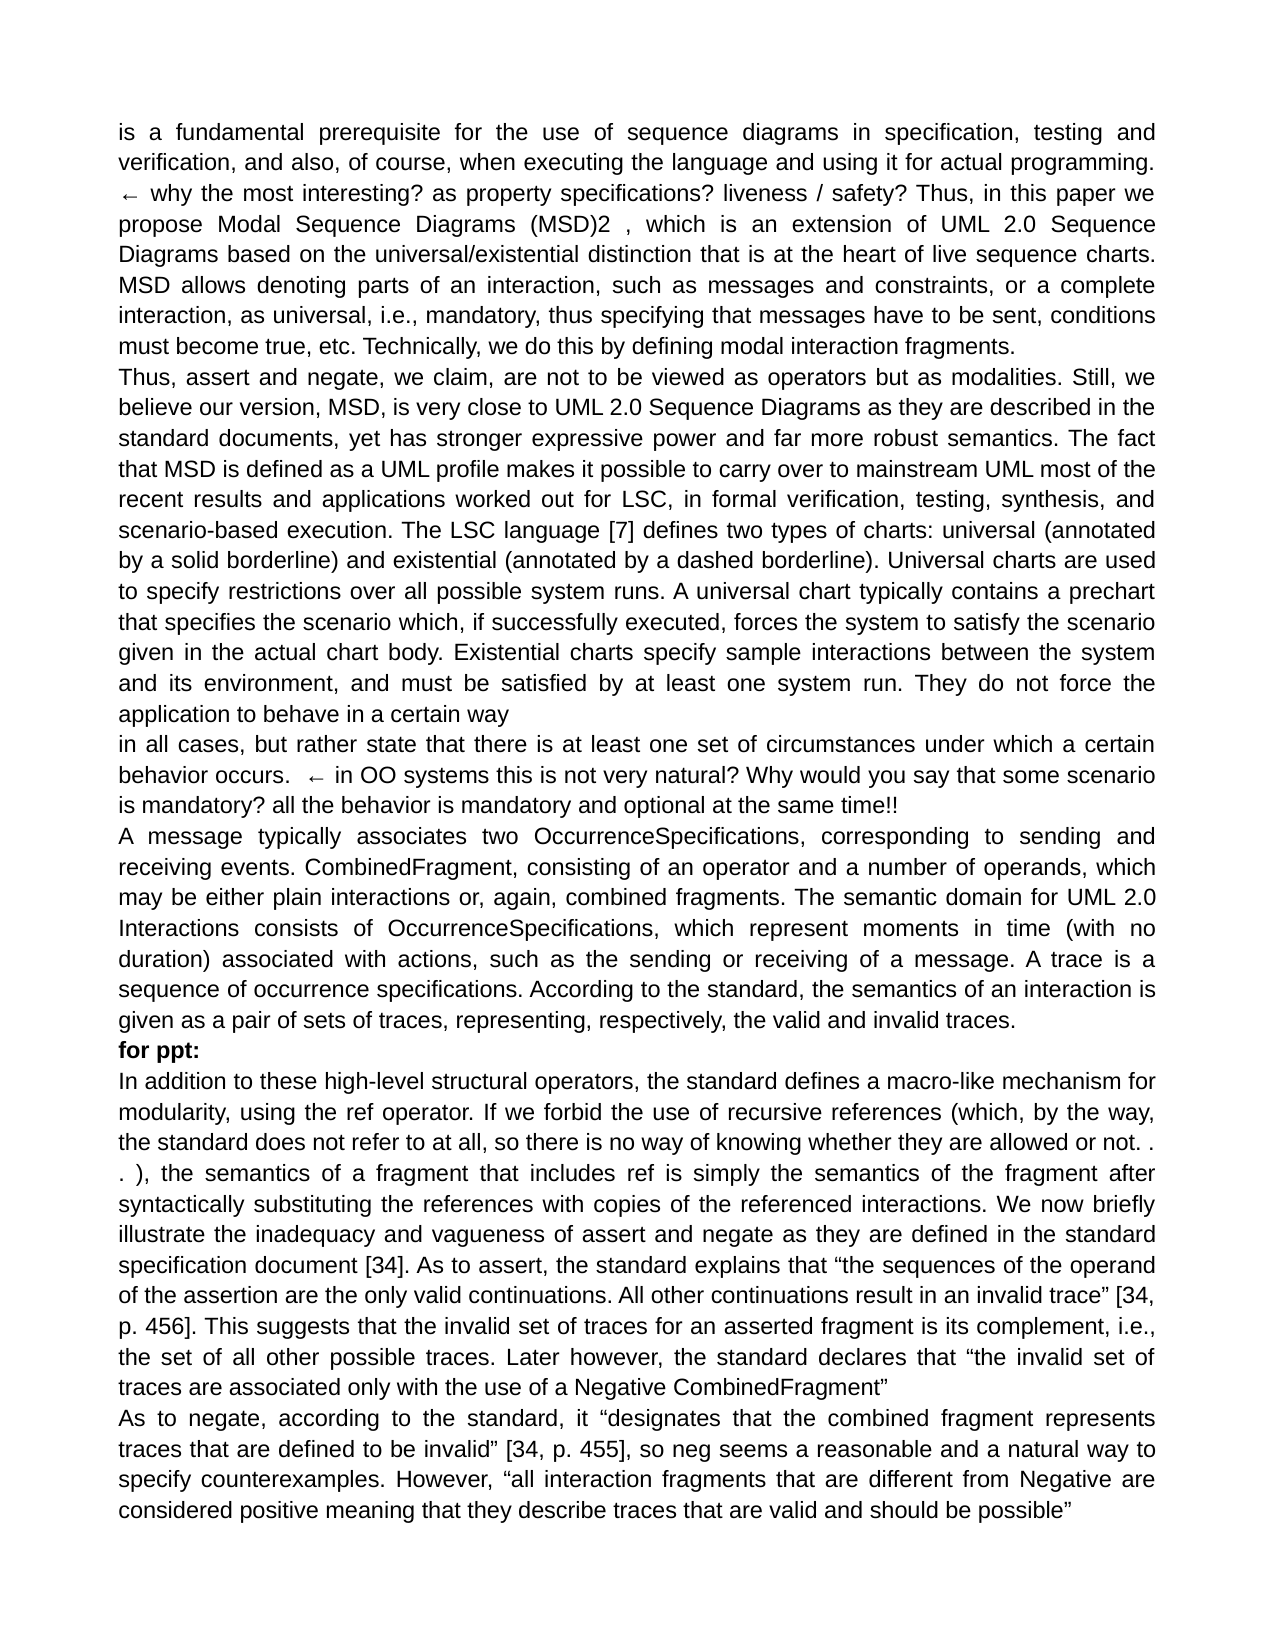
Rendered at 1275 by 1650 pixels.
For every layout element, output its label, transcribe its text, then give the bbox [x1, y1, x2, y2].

text Thus, assert and negate, we claim, are not to be viewed as operators but as modalities. Still, we believe our version, MSD, is very close to UML 2.0 Sequence Diagrams as they are described in the standard documents, yet has stronger expressive power and far more robust semantics. The fact that MSD is defined as a UML profile makes it possible to carry over to mainstream UML most of the recent results and applications worked out for LSC, in formal verification, testing, synthesis, and scenario-based execution. The LSC language [7] defines two types of charts: universal (annotated by a solid borderline) and existential (annotated by a dashed borderline). Universal charts are used to specify restrictions over all possible system runs. A universal chart typically contains a prechart that specifies the scenario which, if successfully executed, forces the system to satisfy the scenario given in the actual chart body. Existential charts specify sample interactions between the system and its environment, and must be satisfied by at least one system run. They do not force the application to behave in a certain way [118, 363, 1157, 727]
text A message typically associates two OccurrenceSpecifications, corresponding to sending and receiving events. CombinedFragment, consisting of an operator and a number of operands, which may be either plain interactions or, again, combined fragments. The semantic domain for UML 2.0 Interactions consists of OccurrenceSpecifications, which represent moments in time (with no duration) associated with actions, such as the sending or receiving of a message. A trace is a sequence of occurrence specifications. According to the standard, the semantics of an interaction is given as a pair of sets of traces, representing, respectively, the valid and invalid traces. [118, 822, 1157, 1033]
text in all cases, but rather state that there is at least one set of circumstances under which a certain behavior occurs. ← in OO systems this is not very natural? Why would you say that some scenario is mandatory? all the behavior is mandatory and optional at the same time!! [118, 731, 1157, 819]
text In addition to these high-level structural operators, the standard defines a macro-like mechanism for modularity, using the ref operator. If we forbid the use of recursive references (which, by the way, the standard does not refer to at all, so there is no way of knowing whether they are allowed or not. . . ), the semantics of a fragment that includes ref is simply the semantics of the fragment after syntactically substituting the references with copies of the referenced interactions. We now briefly illustrate the inadequacy and vagueness of assert and negate as they are defined in the standard specification document [34]. As to assert, the standard explains that “the sequences of the operand of the assertion are the only valid continuations. All other continuations result in an invalid trace” [34, p. 456]. This suggests that the invalid set of traces for an asserted fragment is its complement, i.e., the set of all other possible traces. Later however, the standard declares that “the invalid set of traces are associated only with the use of a Negative CombinedFragment” [118, 1067, 1157, 1401]
text is a fundamental prerequisite for the use of sequence diagrams in specification, testing and verification, and also, of course, when executing the language and using it for actual programming. ← why the most interesting? as property specifications? liveness / safety? Thus, in this paper we propose Modal Sequence Diagrams (MSD)2 , which is an extension of UML 2.0 Sequence Diagrams based on the universal/existential distinction that is at the heart of live sequence charts. MSD allows denoting parts of an interaction, such as messages and constraints, or a complete interaction, as universal, i.e., mandatory, thus specifying that messages have to be sent, conditions must become true, etc. Technically, we do this by defining modal interaction fragments. [118, 118, 1157, 359]
text As to negate, according to the standard, it “designates that the combined fragment represents traces that are defined to be invalid” [34, p. 455], so neg seems a reasonable and a natural way to specify counterexamples. However, “all interaction fragments that are different from Negative are considered positive meaning that they describe traces that are valid and should be possible” [118, 1404, 1157, 1523]
text for ppt: [118, 1037, 1157, 1064]
